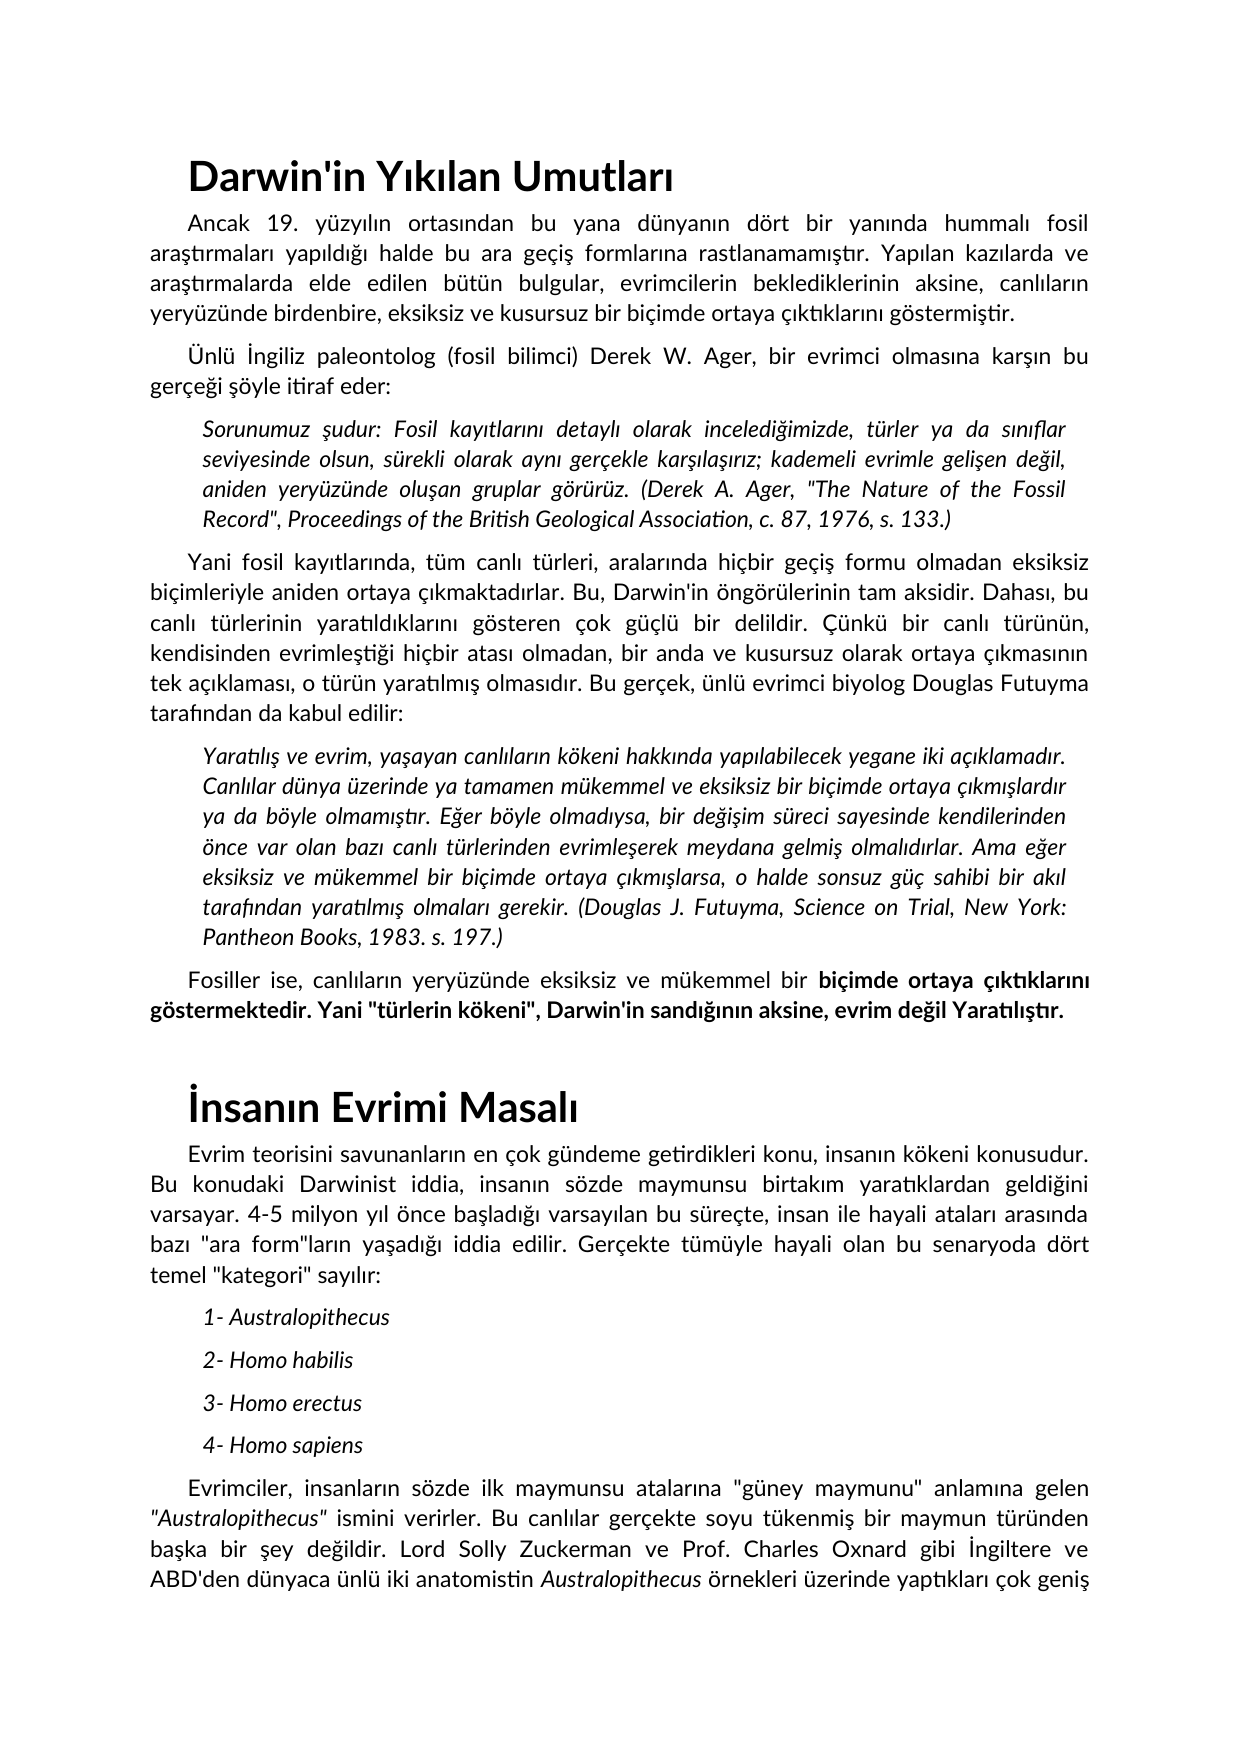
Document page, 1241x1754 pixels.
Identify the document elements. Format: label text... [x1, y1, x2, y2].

text Sorunumuz şudur: Fosil kayıtlarını detaylı olarak incelediğimizde, türler ya da sınıflar seviyesinde olsun, sürekli olarak aynı gerçekle karşılaşırız; kademeli evrimle gelişen değil, aniden yeryüzünde oluşan gruplar görürüz. (Derek A. Ager, "The Nature of the Fossil Record", Proceedings of the British Geological Association, c. 87, 1976, s. 133.) [202, 414, 1068, 533]
text 2- Homo habilis [202, 1346, 1068, 1373]
text Evrimciler, insanların sözde ilk maymunsu atalarına "güney maymunu" anlamına gelen "Australopithecus" ismini verirler. Bu canlılar gerçekte soyu tükenmiş bir maymun türünden başka bir şey değildir. Lord Solly Zuckerman ve Prof. Charles Oxnard gibi İngiltere ve ABD'den dünyaca ünlü iki anatomistin Australopithecus örnekleri üzerinde yaptıkları çok geniş [150, 1474, 1090, 1592]
text Ancak 19. yüzyılın ortasından bu yana dünyanın dört bir yanında hummalı fosil araştırmaları yapıldığı halde bu ara geçiş formlarına rastlanamamıştır. Yapılan kazılarda ve araştırmalarda elde edilen bütün bulgular, evrimcilerin beklediklerinin aksine, canlıların yeryüzünde birdenbire, eksiksiz ve kusursuz bir biçimde ortaya çıktıklarını göstermiştir. [150, 208, 1090, 326]
text Yani fosil kayıtlarında, tüm canlı türleri, aralarında hiçbir geçiş formu olmadan eksiksiz biçimleriyle aniden ortaya çıkmaktadırlar. Bu, Darwin'in öngörülerinin tam aksidir. Dahası, bu canlı türlerinin yaratıldıklarını gösteren çok güçlü bir delildir. Çünkü bir canlı türünün, kendisinden evrimleştiği hiçbir atası olmadan, bir anda ve kusursuz olarak ortaya çıkmasının tek açıklaması, o türün yaratılmış olmasıdır. Bu gerçek, ünlü evrimci biyolog Douglas Futuyma tarafından da kabul edilir: [150, 548, 1090, 726]
subtitle İnsanın Evrimi Masalı [187, 1081, 1090, 1131]
text Ünlü İngiliz paleontolog (fosil bilimci) Derek W. Ager, bir evrimci olmasına karşın bu gerçeği şöyle itiraf eder: [150, 342, 1090, 399]
text 4- Homo sapiens [202, 1431, 1068, 1459]
subtitle Darwin'in Yıkılan Umutları [187, 150, 1090, 200]
text Fosiller ise, canlıların yeryüzünde eksiksiz ve mükemmel bir biçimde ortaya çıktıklarını göstermektedir. Yani "türlerin kökeni", Darwin'in sandığının aksine, evrim değil Yaratılıştır. [150, 966, 1090, 1023]
text Yaratılış ve evrim, yaşayan canlıların kökeni hakkında yapılabilecek yegane iki açıklamadır. Canlılar dünya üzerinde ya tamamen mükemmel ve eksiksiz bir biçimde ortaya çıkmışlardır ya da böyle olmamıştır. Eğer böyle olmadıysa, bir değişim süreci sayesinde kendilerinden önce var olan bazı canlı türlerinden evrimleşerek meydana gelmiş olmalıdırlar. Ama eğer eksiksiz ve mükemmel bir biçimde ortaya çıkmışlarsa, o halde sonsuz güç sahibi bir akıl tarafından yaratılmış olmaları gerekir. (Douglas J. Futuyma, Science on Trial, New York: Pantheon Books, 1983. s. 197.) [202, 742, 1068, 950]
text 3- Homo erectus [202, 1388, 1068, 1416]
text Evrim teorisini savunanların en çok gündeme getirdikleri konu, insanın kökeni konusudur. Bu konudaki Darwinist iddia, insanın sözde maymunsu birtakım yaratıklardan geldiğini varsayar. 4-5 milyon yıl önce başladığı varsayılan bu süreçte, insan ile hayali ataları arasında bazı "ara form"ların yaşadığı iddia edilir. Gerçekte tümüyle hayali olan bu senaryoda dört temel "kategori" sayılır: [150, 1139, 1090, 1288]
text 1- Australopithecus [202, 1303, 1068, 1331]
